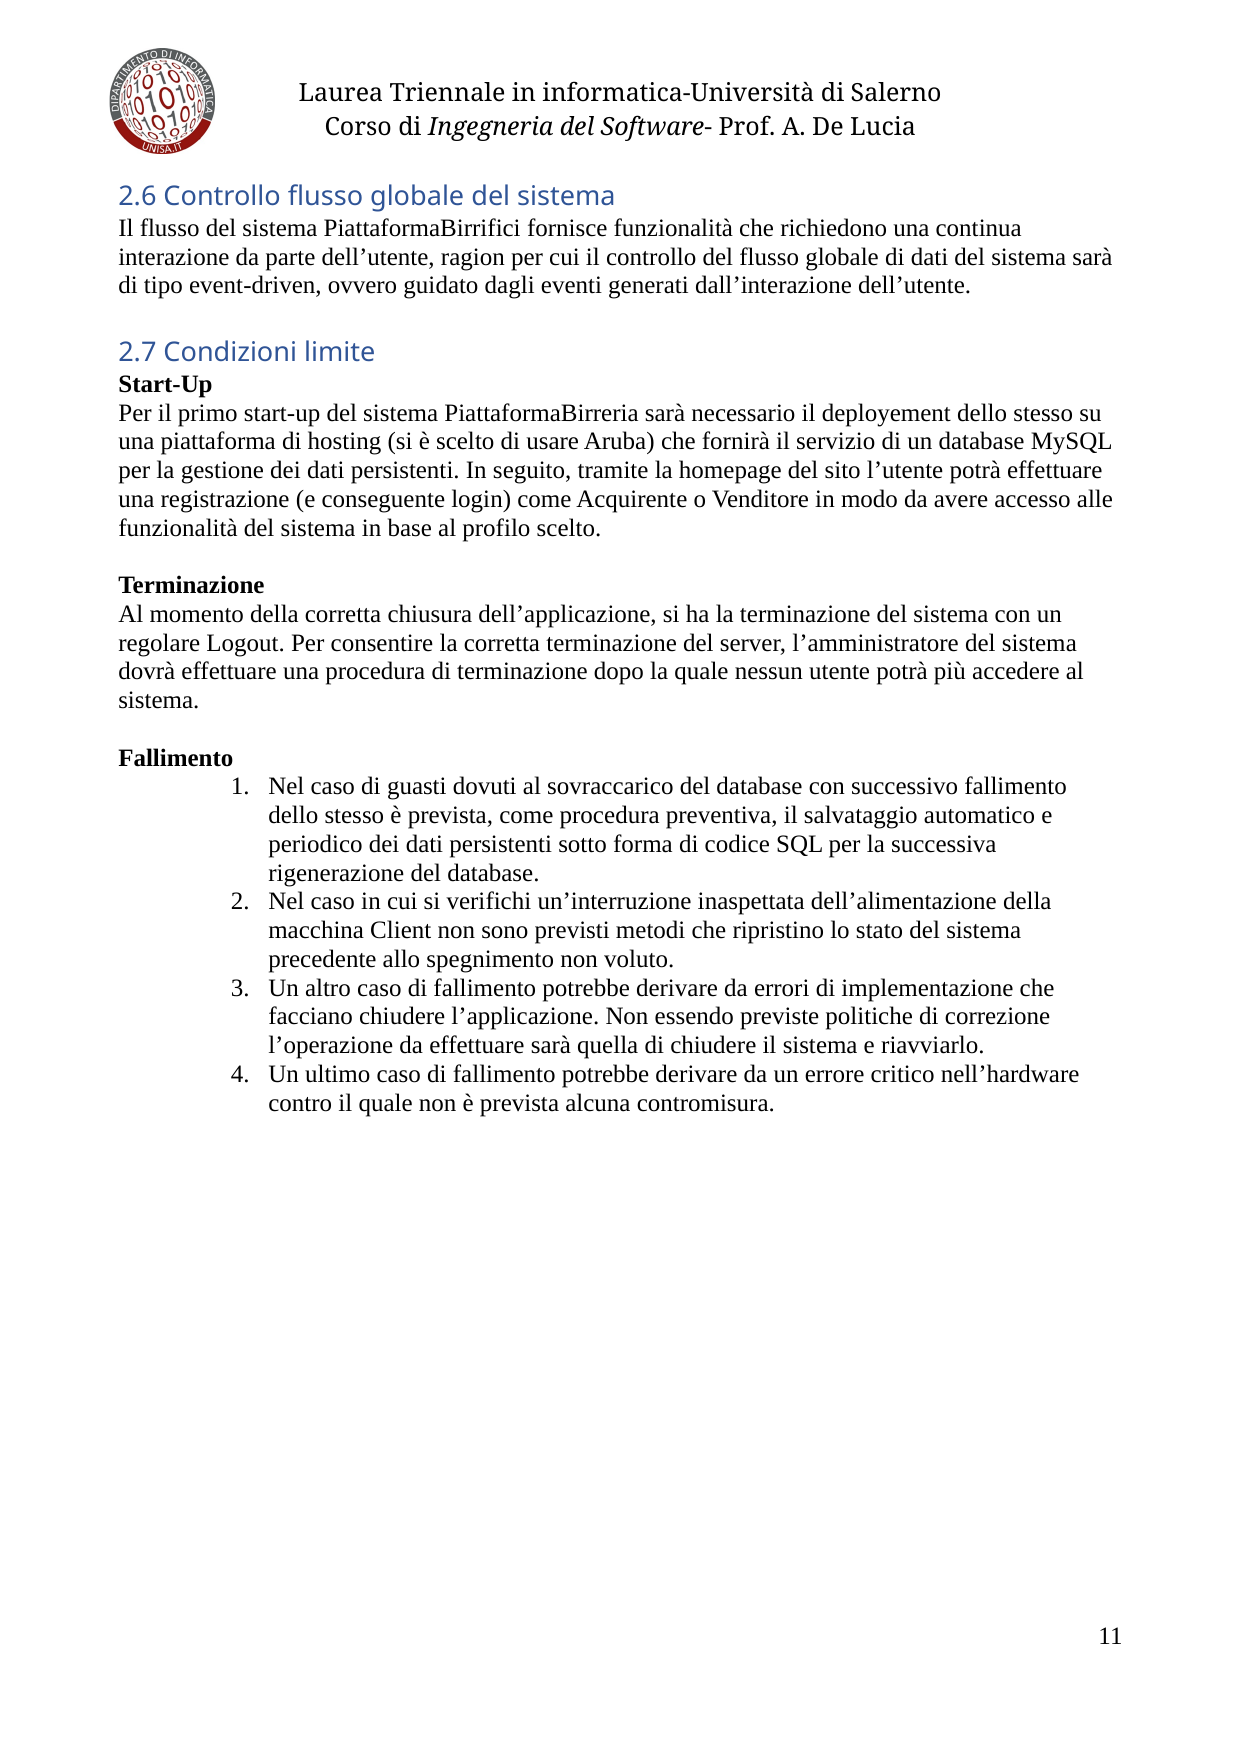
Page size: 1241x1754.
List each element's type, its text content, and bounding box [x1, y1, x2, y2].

text Terminazione [118, 570, 1122, 599]
list Nel caso di guasti dovuti al sovraccarico del database con successivo fallimento dello stesso è prevista, come procedura preventiva, il salvataggio automatico e periodico dei dati persistenti sotto forma di codice SQL per la successiva rigenerazione del database. [231, 771, 1122, 886]
text Al momento della corretta chiusura dell’applicazione, si ha la terminazione del sistema con un regolare Logout. Per consentire la corretta terminazione del server, l’amministratore del sistema dovrà effettuare una procedura di terminazione dopo la quale nessun utente potrà più accedere al sistema. [118, 599, 1122, 714]
text Per il primo start-up del sistema PiattaformaBirreria sarà necessario il deployement dello stesso su una piattaforma di hosting (si è scelto di usare Aruba) che fornirà il servizio di un database MySQL per la gestione dei dati persistenti. In seguito, tramite la homepage del sito l’utente potrà effettuare una registrazione (e conseguente login) come Acquirente o Venditore in modo da avere accesso alle funzionalità del sistema in base al profilo scelto. [118, 398, 1122, 541]
subtitle 2.6 Controllo flusso globale del sistema [118, 176, 1122, 213]
text Il flusso del sistema PiattaformaBirrifici fornisce funzionalità che richiedono una continua interazione da parte dell’utente, ragion per cui il controllo del flusso globale di dati del sistema sarà di tipo event-driven, ovvero guidato dagli eventi generati dall’interazione dell’utente. [118, 213, 1122, 299]
list Un ultimo caso di fallimento potrebbe derivare da un errore critico nell’hardware contro il quale non è prevista alcuna contromisura. [231, 1059, 1122, 1116]
subtitle 2.7 Condizioni limite [118, 332, 1122, 369]
list Nel caso in cui si verifichi un’interruzione inaspettata dell’alimentazione della macchina Client non sono previsti metodi che ripristino lo stato del sistema precedente allo spegnimento non voluto. [231, 886, 1122, 973]
text Start-Up [118, 369, 1122, 398]
list Un altro caso di fallimento potrebbe derivare da errori di implementazione che facciano chiudere l’applicazione. Non essendo previste politiche di correzione l’operazione da effettuare sarà quella di chiudere il sistema e riavviarlo. [231, 973, 1122, 1059]
text Fallimento [118, 743, 1122, 771]
